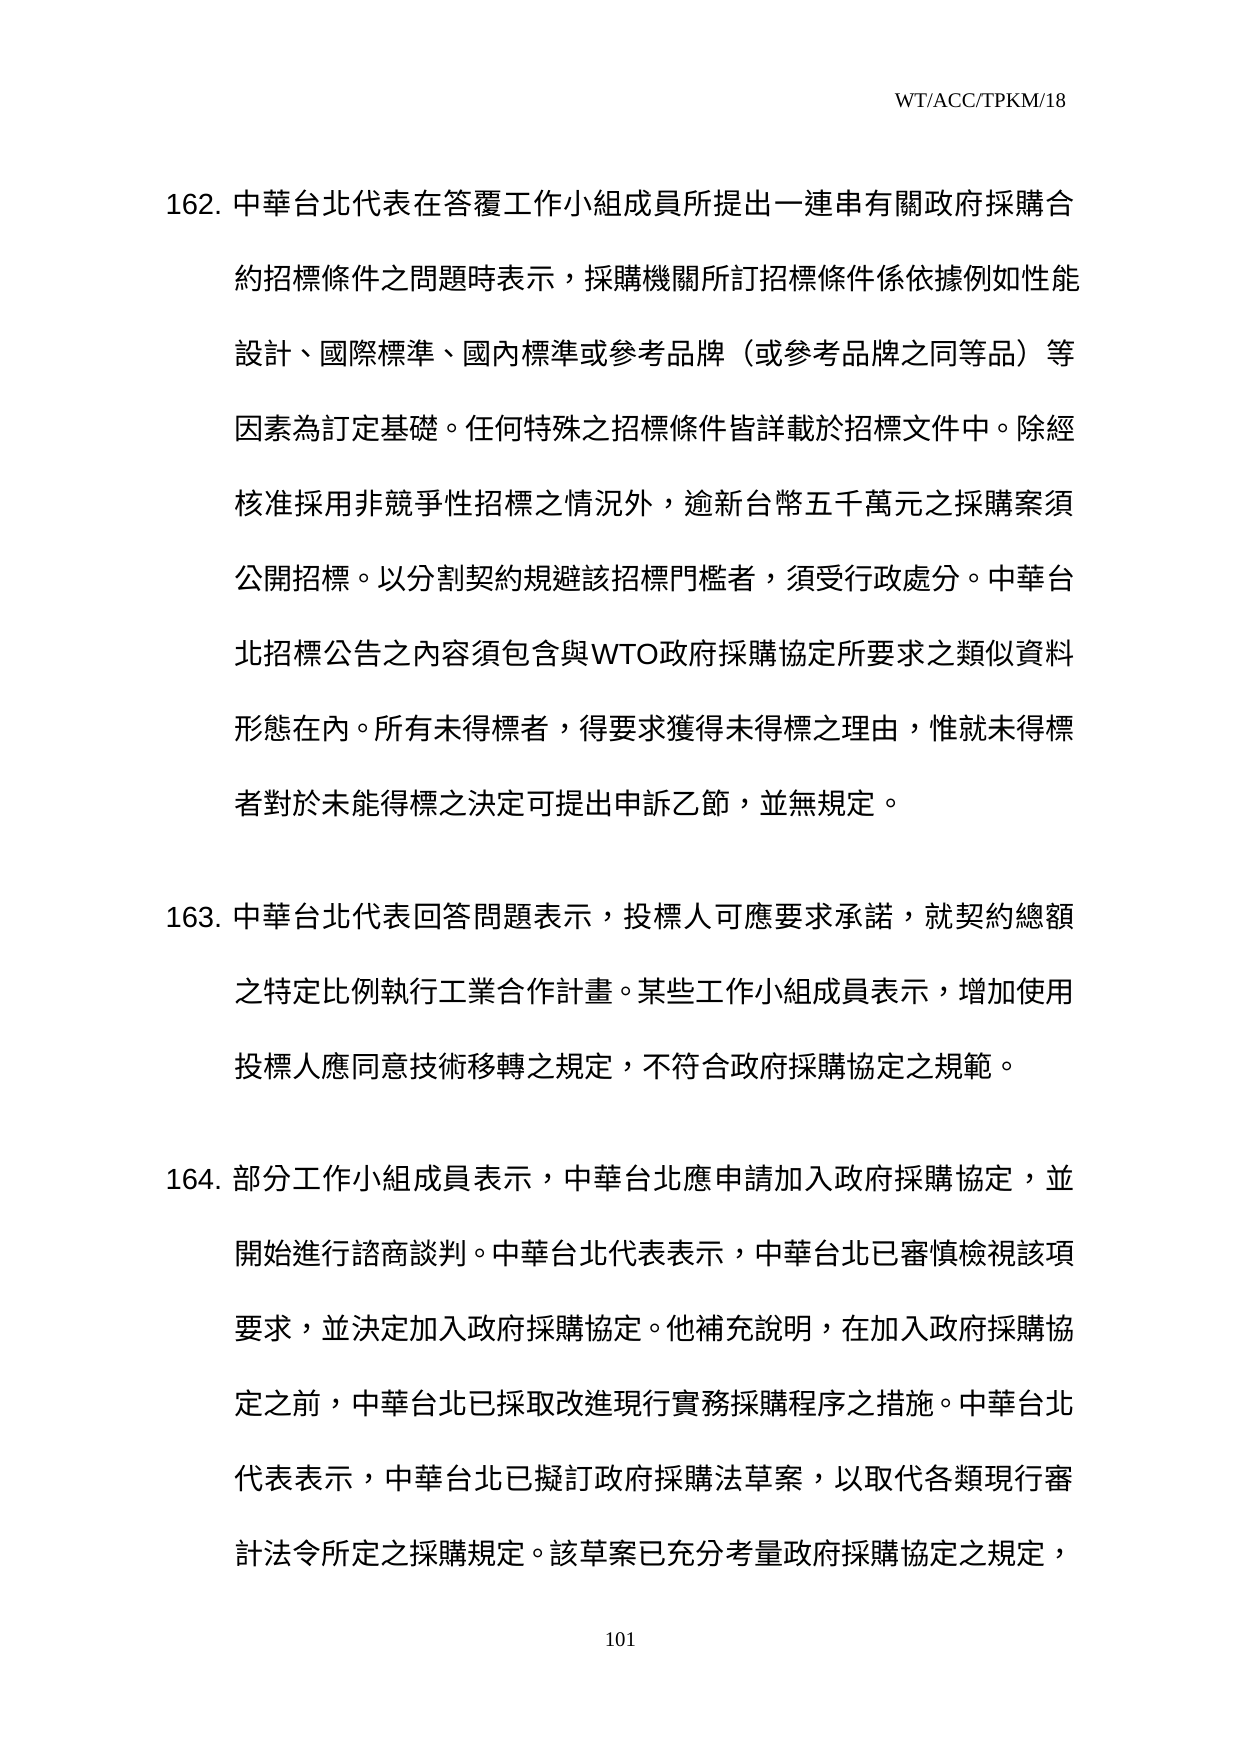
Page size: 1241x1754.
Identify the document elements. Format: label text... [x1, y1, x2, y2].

text 163. 中華台北代表回答問題表示，投標人可應要求承諾，就契約總額之特定比例執行工業合作計畫。某些工作小組成員表示，增加使用投標人應同意技術移轉之規定，不符合政府採購協定之規範。 [165, 877, 1075, 1102]
text 164. 部分工作小組成員表示，中華台北應申請加入政府採購協定，並開始進行諮商談判。中華台北代表表示，中華台北已審慎檢視該項要求，並決定加入政府採購協定。他補充說明，在加入政府採購協定之前，中華台北已採取改進現行實務採購程序之措施。中華台北代表表示，中華台北已擬訂政府採購法草案，以取代各類現行審計法令所定之採購規定。該草案已充分考量政府採購協定之規定， [165, 1139, 1075, 1589]
text 162. 中華台北代表在答覆工作小組成員所提出一連串有關政府採購合約招標條件之問題時表示，採購機關所訂招標條件係依據例如性能、設計、國際標準、國內標準或參考品牌（或參考品牌之同等品）等因素為訂定基礎。任何特殊之招標條件皆詳載於招標文件中。除經核准採用非競爭性招標之情況外，逾新台幣五千萬元之採購案須公開招標。以分割契約規避該招標門檻者，須受行政處分。中華台北招標公告之內容須包含與WTO政府採購協定所要求之類似資料形態在內。所有未得標者，得要求獲得未得標之理由，惟就未得標者對於未能得標之決定可提出申訴乙節，並無規定。 [165, 164, 1075, 839]
